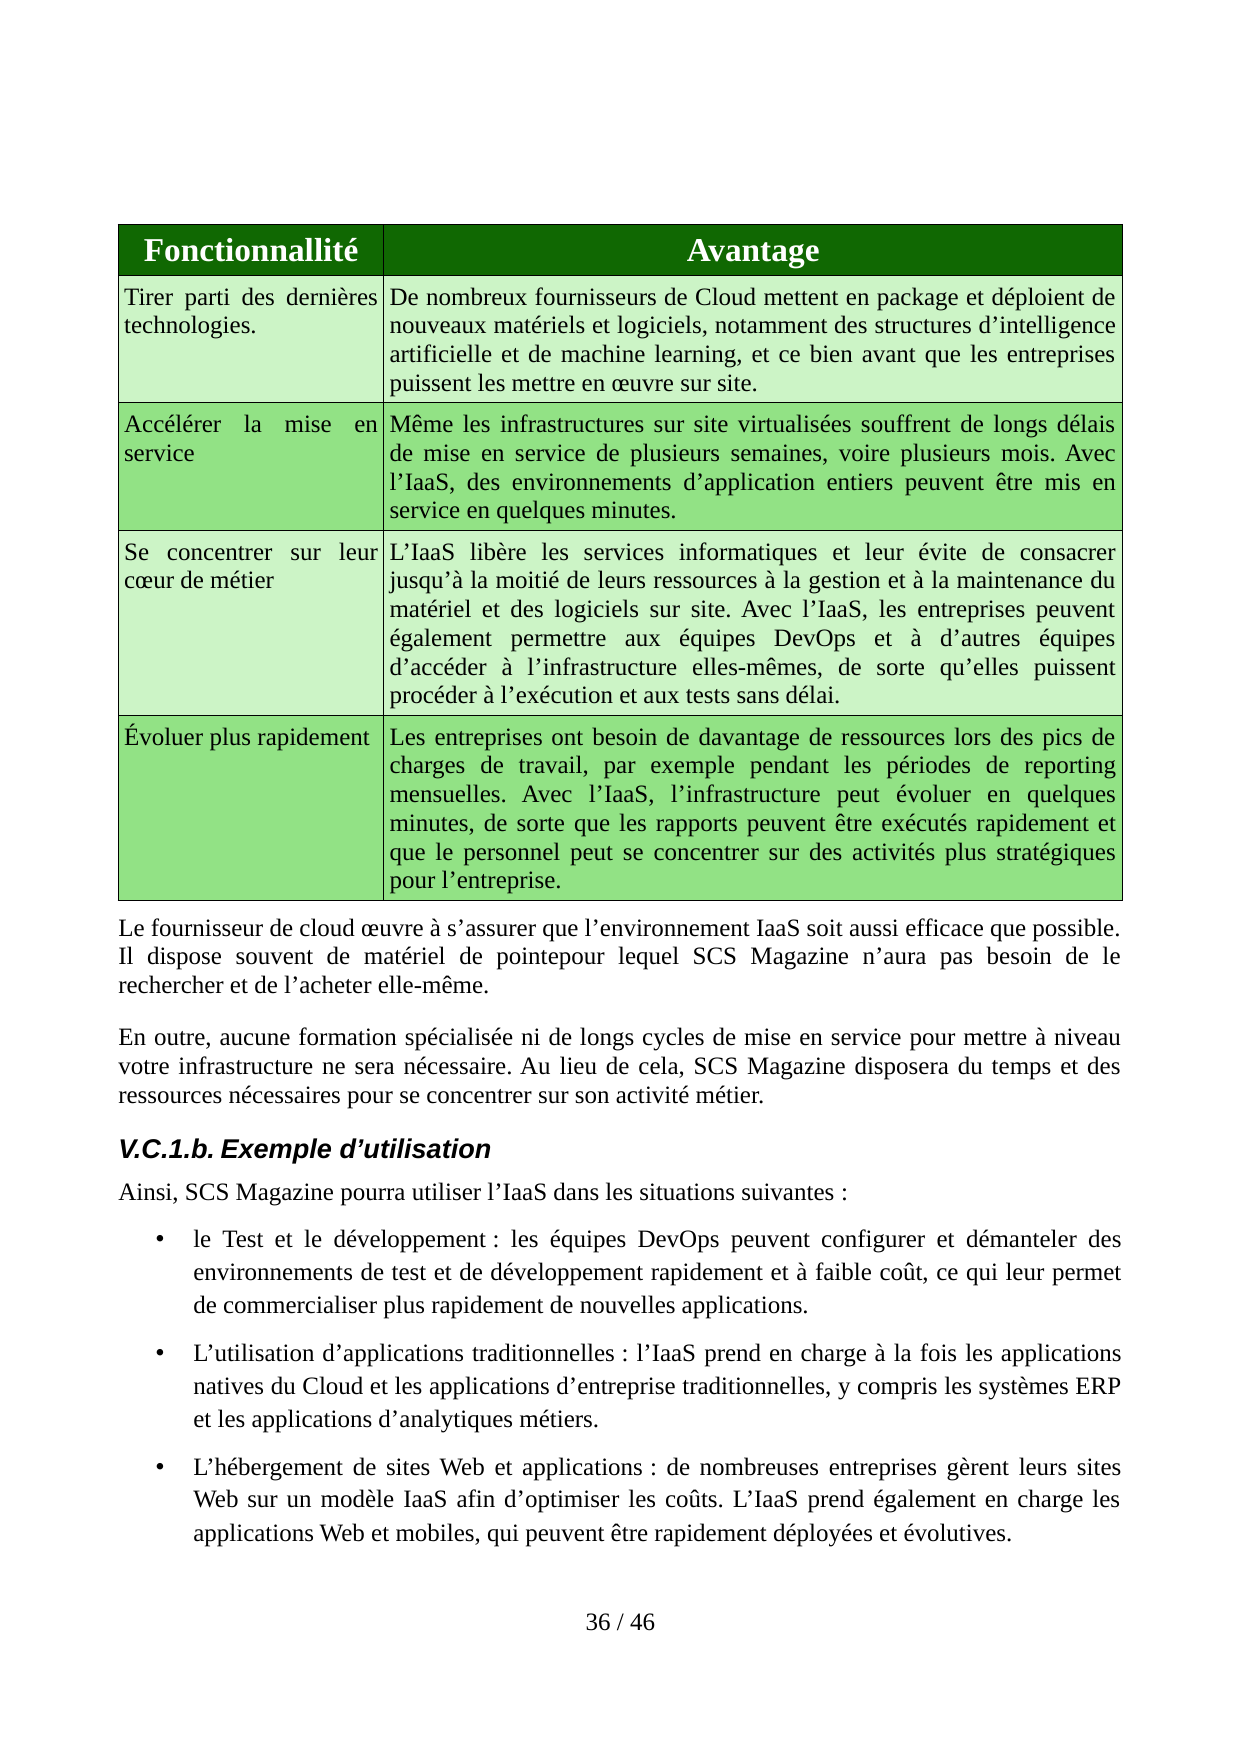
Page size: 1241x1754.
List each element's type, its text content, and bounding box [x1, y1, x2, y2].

subtitle Exemple d’utilisation [118, 1133, 1122, 1164]
list le Test et le développement : les équipes DevOps peuvent configurer et démanteler des environnements de test et de développement rapidement et à faible coût, ce qui leur permet de commercialiser plus rapidement de nouvelles applications. [156, 1224, 1122, 1319]
table_cell L’IaaS libère les services informatiques et leur évite de consacrer jusqu’à la moitié de leurs ressources à la gestion et à la maintenance du matériel et des logiciels sur site. Avec l’IaaS, les entreprises peuvent également permettre aux équipes DevOps et à d’autres équipes d’accéder à l’infrastructure elles-mêmes, de sorte qu’elles puissent procéder à l’exécution et aux tests sans délai. [384, 531, 1122, 715]
text Ainsi, SCS Magazine pourra utiliser l’IaaS dans les situations suivantes : [118, 1177, 1122, 1205]
text En outre, aucune formation spécialisée ni de longs cycles de mise en service pour mettre à niveau votre infrastructure ne sera nécessaire. Au lieu de cela, SCS Magazine disposera du temps et des ressources nécessaires pour se concentrer sur son activité métier. [118, 1022, 1122, 1109]
table_cell Évoluer plus rapidement [119, 716, 383, 900]
text Le fournisseur de cloud œuvre à s’assurer que l’environnement IaaS soit aussi efficace que possible. Il dispose souvent de matériel de pointepour lequel SCS Magazine n’aura pas besoin de le rechercher et de l’acheter elle-même. [118, 913, 1122, 999]
list L’hébergement de sites Web et applications : de nombreuses entreprises gèrent leurs sites Web sur un modèle IaaS afin d’optimiser les coûts. L’IaaS prend également en charge les applications Web et mobiles, qui peuvent être rapidement déployées et évolutives. [156, 1452, 1122, 1546]
table_cell Les entreprises ont besoin de davantage de ressources lors des pics de charges de travail, par exemple pendant les périodes de reporting mensuelles. Avec l’IaaS, l’infrastructure peut évoluer en quelques minutes, de sorte que les rapports peuvent être exécutés rapidement et que le personnel peut se concentrer sur des activités plus stratégiques pour l’entreprise. [384, 716, 1122, 900]
table_header Fonctionnallité [119, 225, 383, 275]
table_cell Même les infrastructures sur site virtualisées souffrent de longs délais de mise en service de plusieurs semaines, voire plusieurs mois. Avec l’IaaS, des environnements d’application entiers peuvent être mis en service en quelques minutes. [384, 403, 1122, 530]
table_cell De nombreux fournisseurs de Cloud mettent en package et déploient de nouveaux matériels et logiciels, notamment des structures d’intelligence artificielle et de machine learning, et ce bien avant que les entreprises puissent les mettre en œuvre sur site. [384, 276, 1122, 402]
table_header Avantage [384, 225, 1122, 275]
table_cell Tirer parti des dernières technologies. [119, 276, 383, 402]
table_cell Se concentrer sur leur cœur de métier [119, 531, 383, 715]
table_cell Accélérer la mise en service [119, 403, 383, 530]
list L’utilisation d’applications traditionnelles : l’IaaS prend en charge à la fois les applications natives du Cloud et les applications d’entreprise traditionnelles, y compris les systèmes ERP et les applications d’analytiques métiers. [156, 1338, 1122, 1433]
